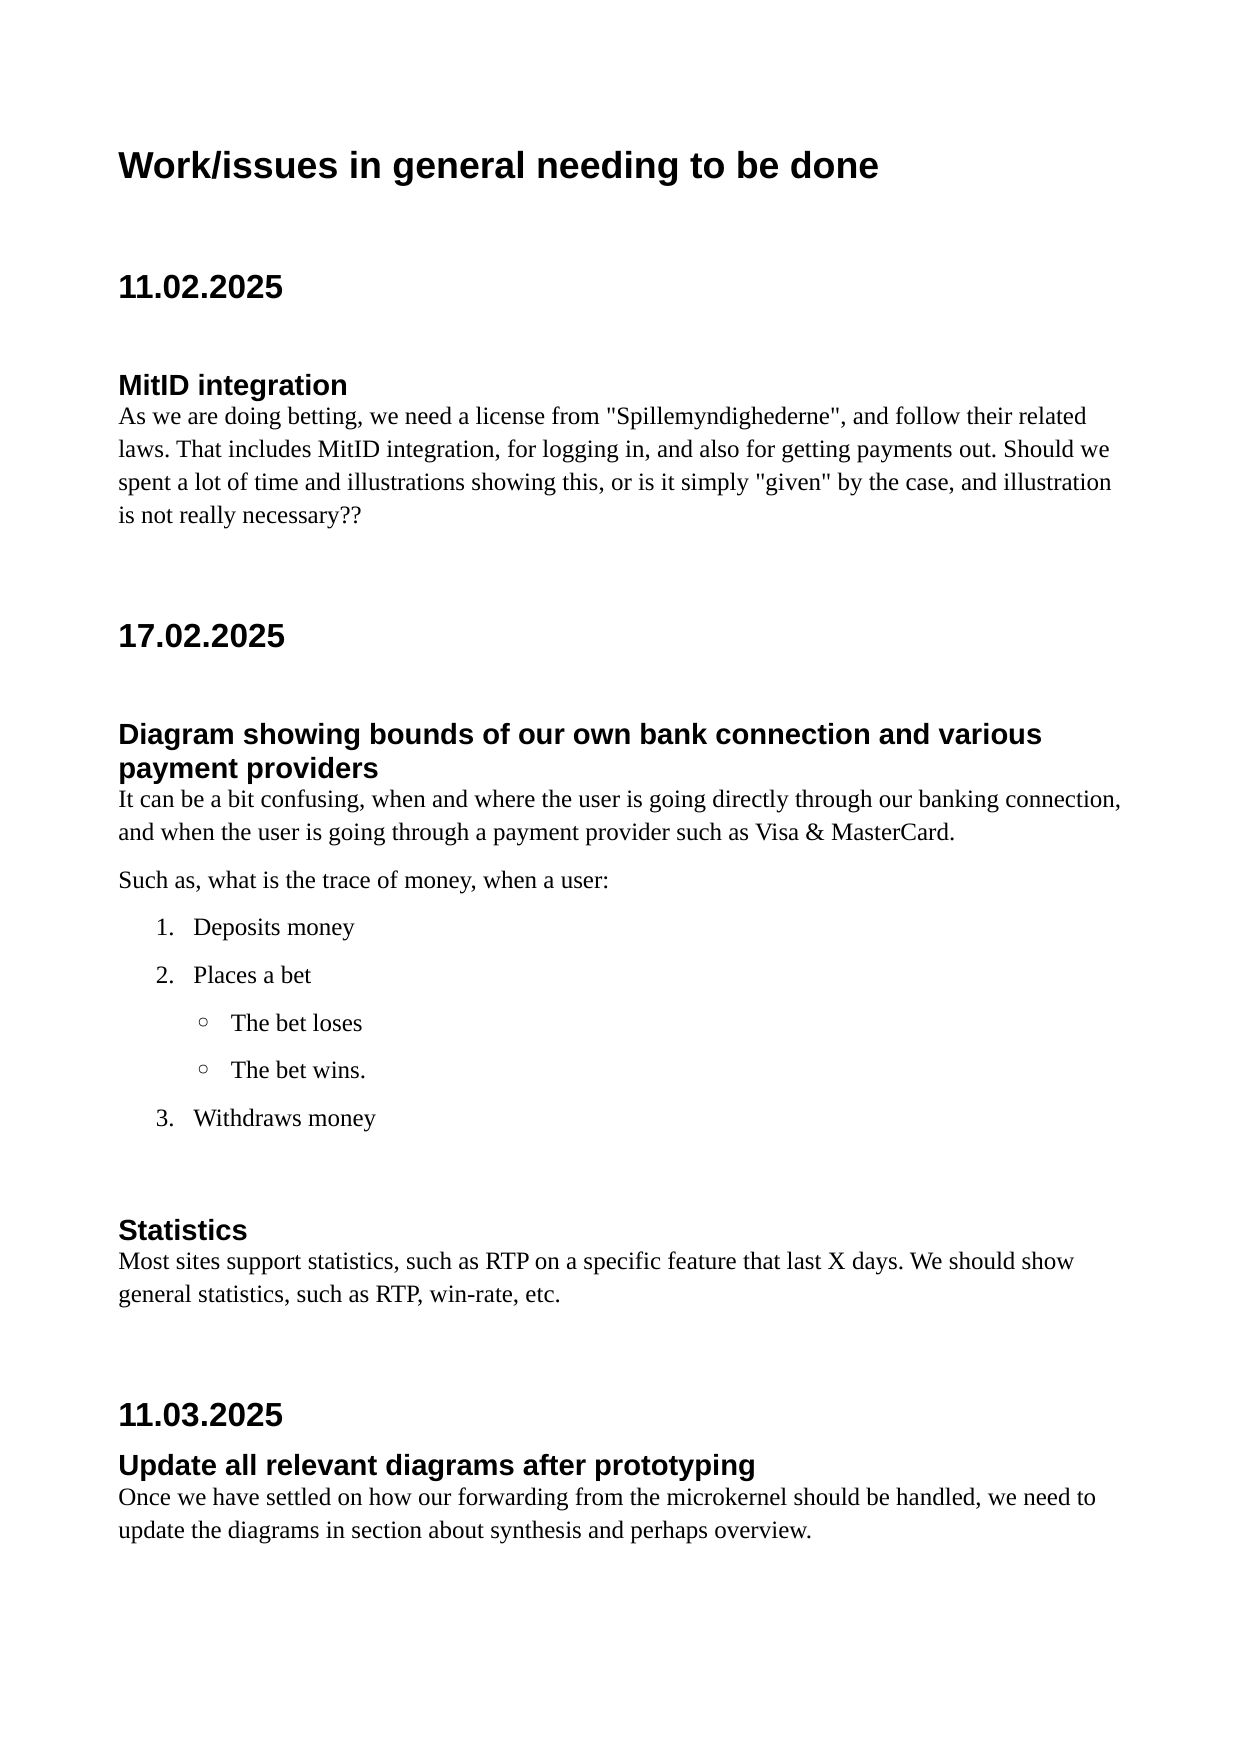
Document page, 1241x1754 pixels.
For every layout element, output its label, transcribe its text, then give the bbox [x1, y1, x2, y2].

subtitle Update all relevant diagrams after prototyping [118, 1448, 1122, 1482]
list Places a bet [156, 960, 1122, 989]
text It can be a bit confusing, when and where the user is going directly through our banking connection, and when the user is going through a payment provider such as Visa & MasterCard. [118, 784, 1122, 846]
subtitle Diagram showing bounds of our own bank connection and various payment providers [118, 717, 1122, 784]
list The bet wins. [193, 1055, 1122, 1084]
subtitle Statistics [118, 1213, 1122, 1246]
text Most sites support statistics, such as RTP on a specific feature that last X days. We should show general statistics, such as RTP, win-rate, etc. [118, 1246, 1122, 1308]
subtitle Work/issues in general needing to be done [118, 143, 1122, 186]
subtitle 11.03.2025 [118, 1395, 1122, 1434]
list Withdraws money [156, 1103, 1122, 1132]
subtitle 11.02.2025 [118, 267, 1122, 306]
text Once we have settled on how our forwarding from the microkernel should be handled, we need to update the diagrams in section about synthesis and perhaps overview. [118, 1482, 1122, 1543]
text As we are doing betting, we need a license from "Spillemyndighederne", and follow their related laws. That includes MitID integration, for logging in, and also for getting payments out. Should we spent a lot of time and illustrations showing this, or is it simply "given" by the case, and illustration is not really necessary?? [118, 401, 1122, 529]
list The bet loses [193, 1008, 1122, 1036]
subtitle MitID integration [118, 368, 1122, 401]
list Deposits money [156, 912, 1122, 941]
text Such as, what is the trace of money, when a user: [118, 865, 1122, 893]
subtitle 17.02.2025 [118, 616, 1122, 655]
